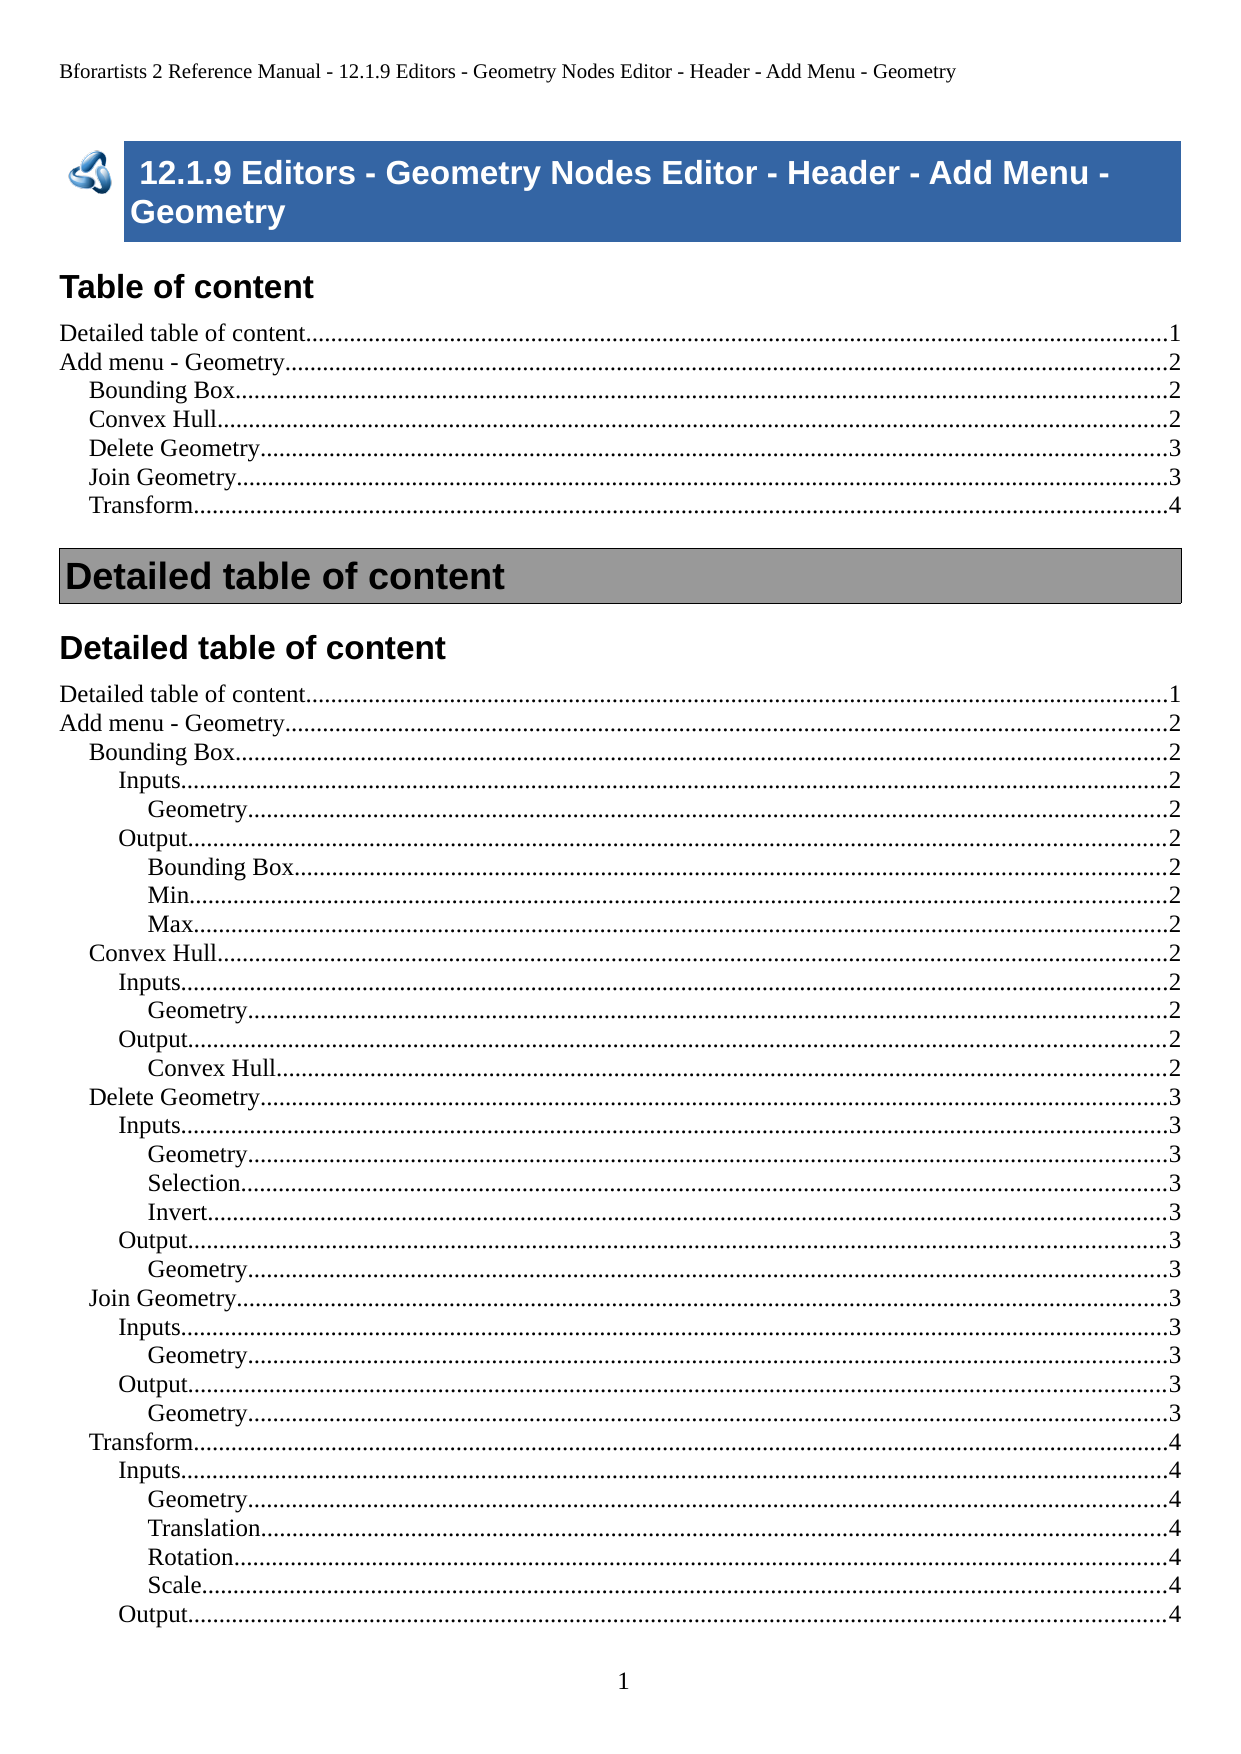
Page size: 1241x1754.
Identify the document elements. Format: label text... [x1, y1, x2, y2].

text Invert 3 [147, 1197, 1181, 1225]
text Join Geometry 3 [88, 1283, 1181, 1312]
text Output 2 [118, 1024, 1181, 1053]
text Bounding Box 2 [88, 375, 1181, 404]
text Bounding Box 2 [147, 852, 1181, 880]
subtitle Detailed table of content [59, 628, 1181, 667]
text Detailed table of content 1 [59, 318, 1181, 347]
text Geometry 3 [147, 1340, 1181, 1369]
text Max 2 [147, 909, 1181, 938]
picture [65, 147, 114, 197]
text Output 3 [118, 1369, 1181, 1398]
table_header Detailed table of content [60, 549, 1181, 603]
text Inputs 3 [118, 1110, 1181, 1139]
text Inputs 2 [118, 967, 1181, 995]
text Scale 4 [147, 1570, 1181, 1599]
text Inputs 4 [118, 1455, 1181, 1484]
table_header 12.1.9 Editors - Geometry Nodes Editor - Header - Add Menu - Geometry [124, 141, 1181, 242]
text Inputs 2 [118, 765, 1181, 794]
text Output 4 [118, 1599, 1181, 1628]
text Bounding Box 2 [88, 737, 1181, 765]
text Min 2 [147, 880, 1181, 909]
text Geometry 3 [147, 1398, 1181, 1427]
text Delete Geometry 3 [88, 433, 1181, 462]
text Convex Hull 2 [147, 1053, 1181, 1082]
text Convex Hull 2 [88, 404, 1181, 433]
text Geometry 4 [147, 1484, 1181, 1513]
text Add menu - Geometry 2 [59, 708, 1181, 737]
text Add menu - Geometry 2 [59, 347, 1181, 375]
text Rotation 4 [147, 1542, 1181, 1570]
text Inputs 3 [118, 1312, 1181, 1340]
text Convex Hull 2 [88, 938, 1181, 967]
text Geometry 2 [147, 995, 1181, 1024]
text Delete Geometry 3 [88, 1082, 1181, 1110]
text Selection 3 [147, 1168, 1181, 1197]
text Transform 4 [88, 490, 1181, 519]
text Translation 4 [147, 1513, 1181, 1542]
text Join Geometry 3 [88, 462, 1181, 490]
text Transform 4 [88, 1427, 1181, 1455]
table_header [59, 141, 124, 242]
text Geometry 3 [147, 1254, 1181, 1283]
text Output 3 [118, 1225, 1181, 1254]
text Geometry 3 [147, 1139, 1181, 1168]
text Geometry 2 [147, 794, 1181, 823]
text Output 2 [118, 823, 1181, 852]
subtitle Table of content [59, 267, 1181, 305]
text Detailed table of content 1 [59, 679, 1181, 708]
